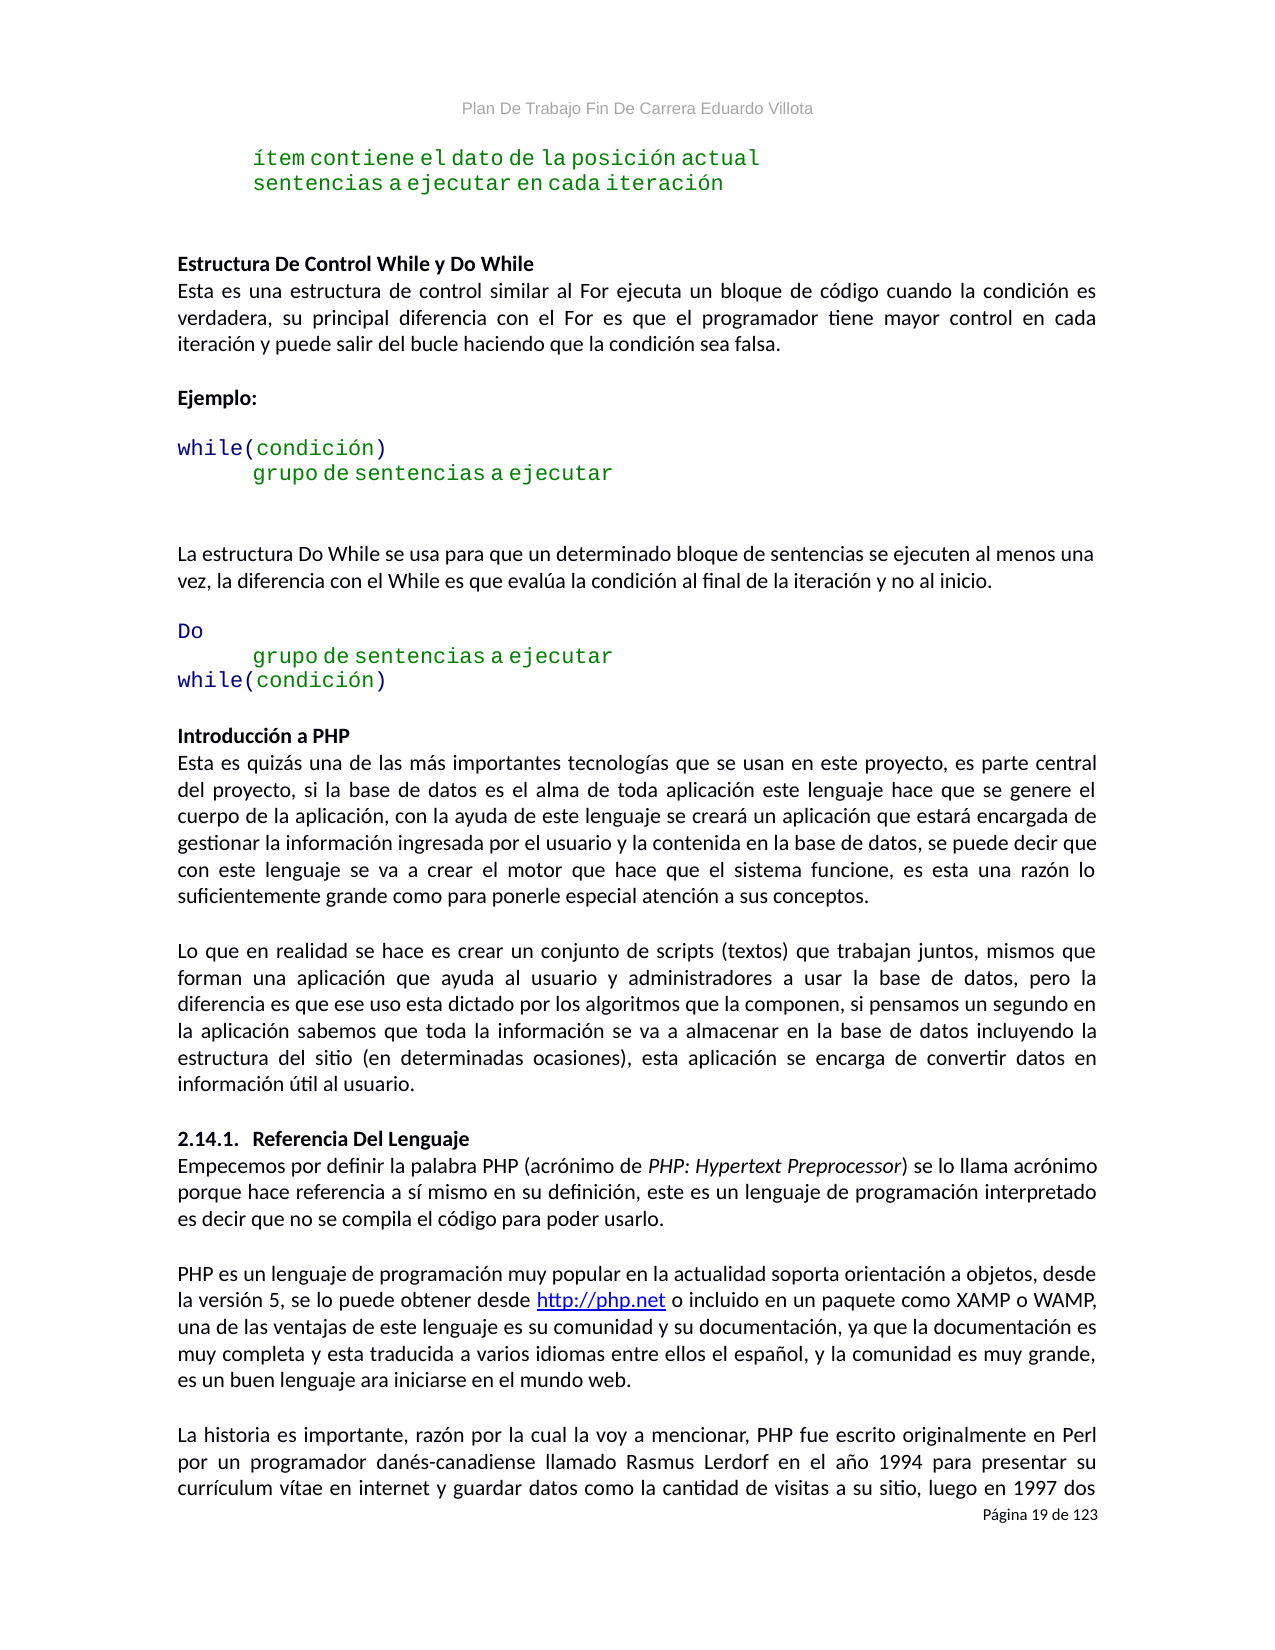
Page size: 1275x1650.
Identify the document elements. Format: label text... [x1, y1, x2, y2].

text PHP es un lenguaje de programación muy popular en la actualidad soporta orientación a objetos, desde la versión 5, se lo puede obtener desde http://php.net o incluido en un paquete como XAMP o WAMP, una de las ventajas de este lenguaje es su comunidad y su documentación, ya que la documentación es muy completa y esta traducida a varios idiomas entre ellos el español, y la comunidad es muy grande, es un buen lenguaje ara iniciarse en el mundo web. [177, 1260, 1098, 1393]
text Do [177, 620, 1098, 645]
text La estructura Do While se usa para que un determinado bloque de sentencias se ejecuten al menos una vez, la diferencia con el While es que evalúa la condición al final de la iteración y no al inicio. [177, 540, 1098, 593]
text Introducción a PHP [177, 722, 1098, 749]
text 2.14.1. Referencia Del Lenguaje [177, 1125, 1098, 1152]
text Esta es una estructura de control similar al For ejecuta un bloque de código cuando la condición es verdadera, su principal diferencia con el For es que el programador tiene mayor control en cada iteración y puede salir del bucle haciendo que la condición sea falsa. [177, 277, 1098, 357]
text grupo de sentencias a ejecutar [177, 645, 1098, 670]
text sentencias a ejecutar en cada iteración [177, 172, 1098, 197]
text Lo que en realidad se hace es crear un conjunto de scripts (textos) que trabajan juntos, mismos que forman una aplicación que ayuda al usuario y administradores a usar la base de datos, pero la diferencia es que ese uso esta dictado por los algoritmos que la componen, si pensamos un segundo en la aplicación sabemos que toda la información se va a almacenar en la base de datos incluyendo la estructura del sitio (en determinadas ocasiones), esta aplicación se encarga de convertir datos en información útil al usuario. [177, 937, 1098, 1097]
text while(condición) [177, 670, 1098, 694]
text while(condición) [177, 437, 1098, 462]
text Ejemplo: [177, 384, 1098, 411]
text La historia es importante, razón por la cual la voy a mencionar, PHP fue escrito originalmente en Perl por un programador danés-canadiense llamado Rasmus Lerdorf en el año 1994 para presentar su currículum vítae en internet y guardar datos como la cantidad de visitas a su sitio, luego en 1997 dos [177, 1421, 1098, 1501]
text Estructura De Control While y Do While [177, 251, 1098, 277]
text Empecemos por definir la palabra PHP (acrónimo de PHP: Hypertext Preprocessor) se lo llama acrónimo porque hace referencia a sí mismo en su definición, este es un lenguaje de programación interpretado es decir que no se compila el código para poder usarlo. [177, 1152, 1098, 1232]
text ítem contiene el dato de la posición actual [177, 148, 1098, 172]
text Esta es quizás una de las más importantes tecnologías que se usan en este proyecto, es parte central del proyecto, si la base de datos es el alma de toda aplicación este lenguaje hace que se genere el cuerpo de la aplicación, con la ayuda de este lenguaje se creará un aplicación que estará encargada de gestionar la información ingresada por el usuario y la contenida en la base de datos, se puede decir que con este lenguaje se va a crear el motor que hace que el sistema funcione, es esta una razón lo suficientemente grande como para ponerle especial atención a sus conceptos. [177, 749, 1098, 909]
text grupo de sentencias a ejecutar [177, 462, 1098, 487]
